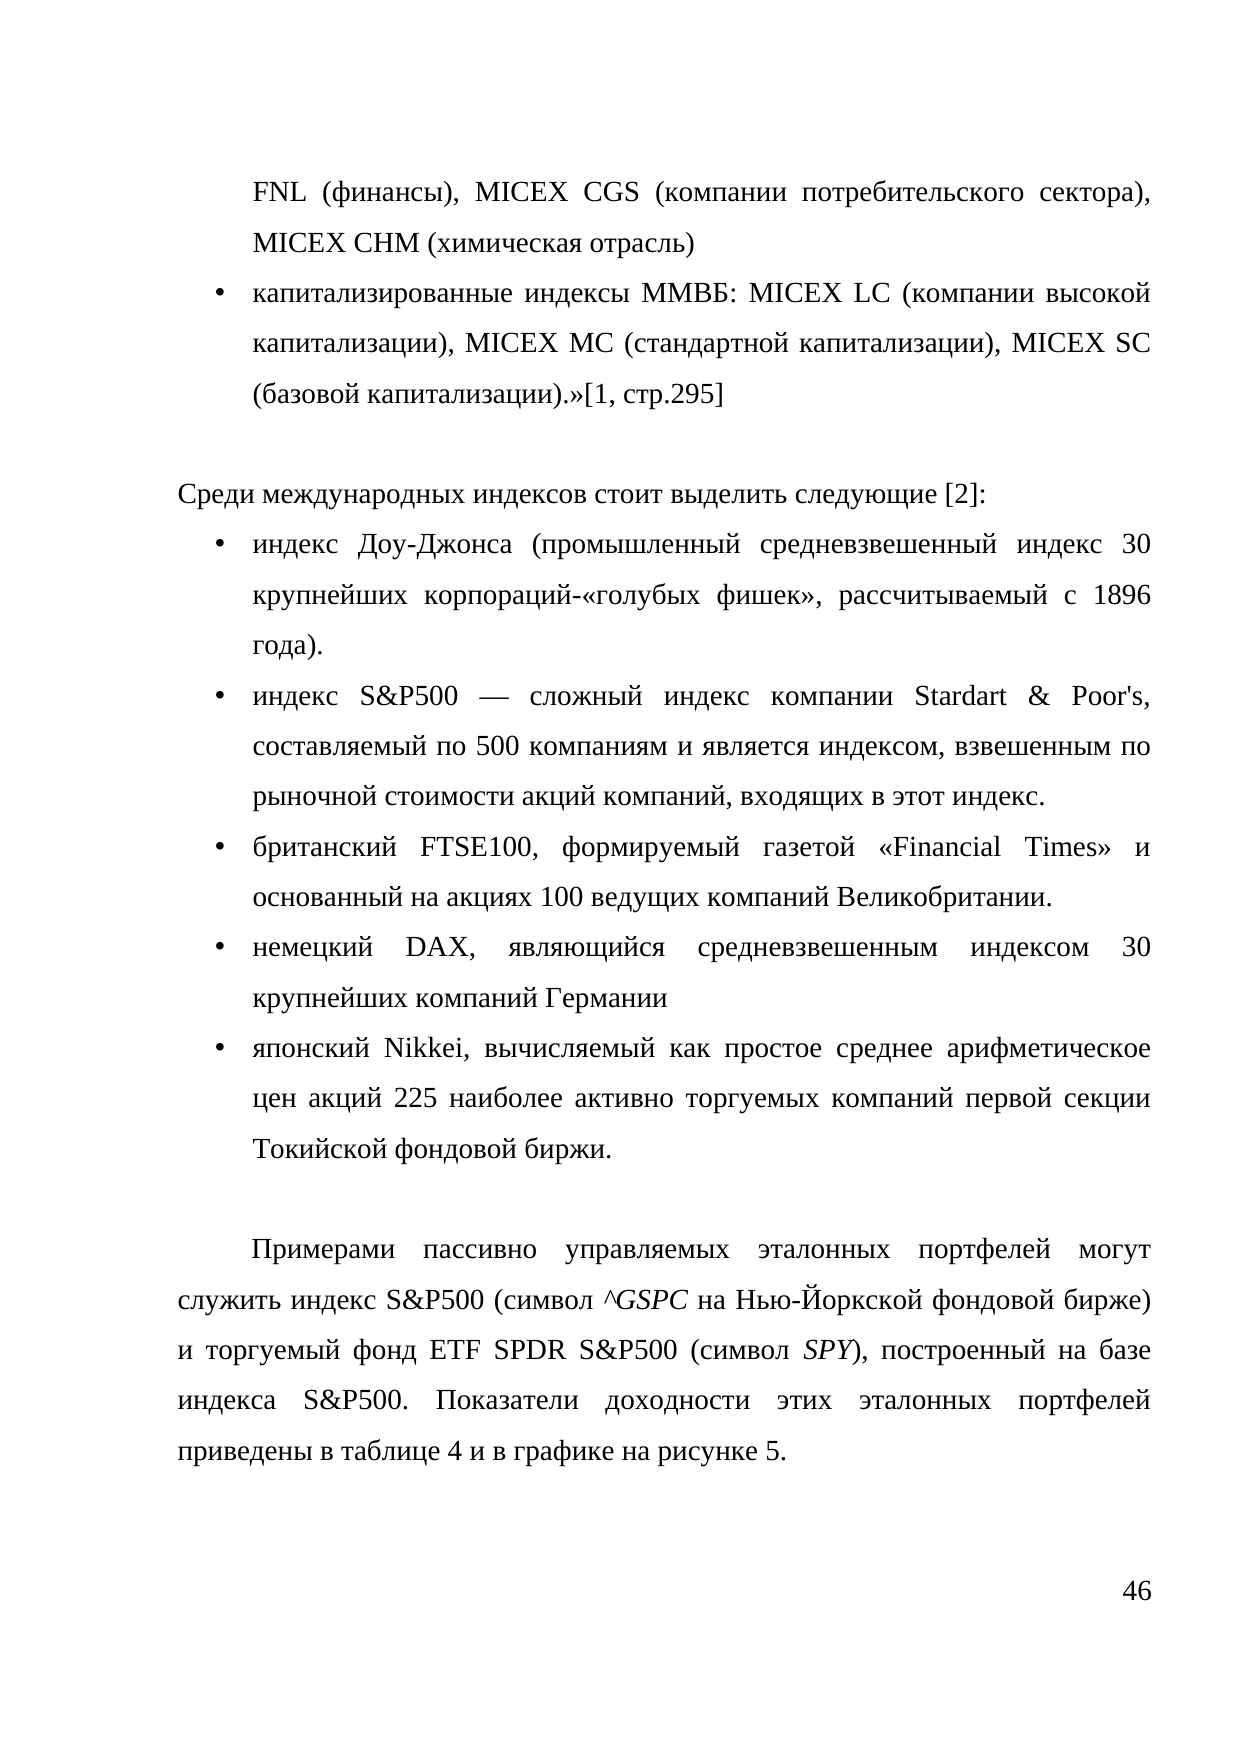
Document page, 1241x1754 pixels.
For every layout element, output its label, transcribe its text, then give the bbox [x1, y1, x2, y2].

list британский FTSE100, формируемый газетой «Financial Times» и основанный на акциях 100 ведущих компаний Великобритании. [215, 829, 1152, 913]
text Среди международных индексов стоит выделить следующие [2]: [177, 476, 1152, 510]
text Примерами пассивно управляемых эталонных портфелей могут служить индекс S&P500 (символ ^GSPC на Нью-Йоркской фондовой бирже) и торгуемый фонд ETF SPDR S&P500 (символ SPY), построенный на базе индекса S&P500. Показатели доходности этих эталонных портфелей приведены в таблице 4 и в графике на рисунке 5. [177, 1232, 1152, 1466]
list индекс Доу-Джонса (промышленный средневзвешенный индекс 30 крупнейших корпораций-«голубых фишек», рассчитываемый с 1896 года). [215, 527, 1152, 661]
list индекс S&P500 — сложный индекс компании Stardart & Poor's, составляемый по 500 компаниям и является индексом, взвешенным по рыночной стоимости акций компаний, входящих в этот индекс. [215, 678, 1152, 812]
list капитализированные индексы ММВБ: MICEX LC (компании высокой капитализации), MICEX MC (стандартной капитализации), MICEX SC (базовой капитализации).»[1, стр.295] [215, 275, 1152, 409]
list японский Nikkei, вычисляемый как простое среднее арифметическое цен акций 225 наиболее активно торгуемых компаний первой секции Токийской фондовой биржи. [215, 1030, 1152, 1164]
list FNL (финансы), MICEX CGS (компании потребительского сектора), MICEX CHM (химическая отрасль) [215, 174, 1152, 258]
list немецкий DAX, являющийся средневзвешенным индексом 30 крупнейших компаний Германии [215, 929, 1152, 1013]
